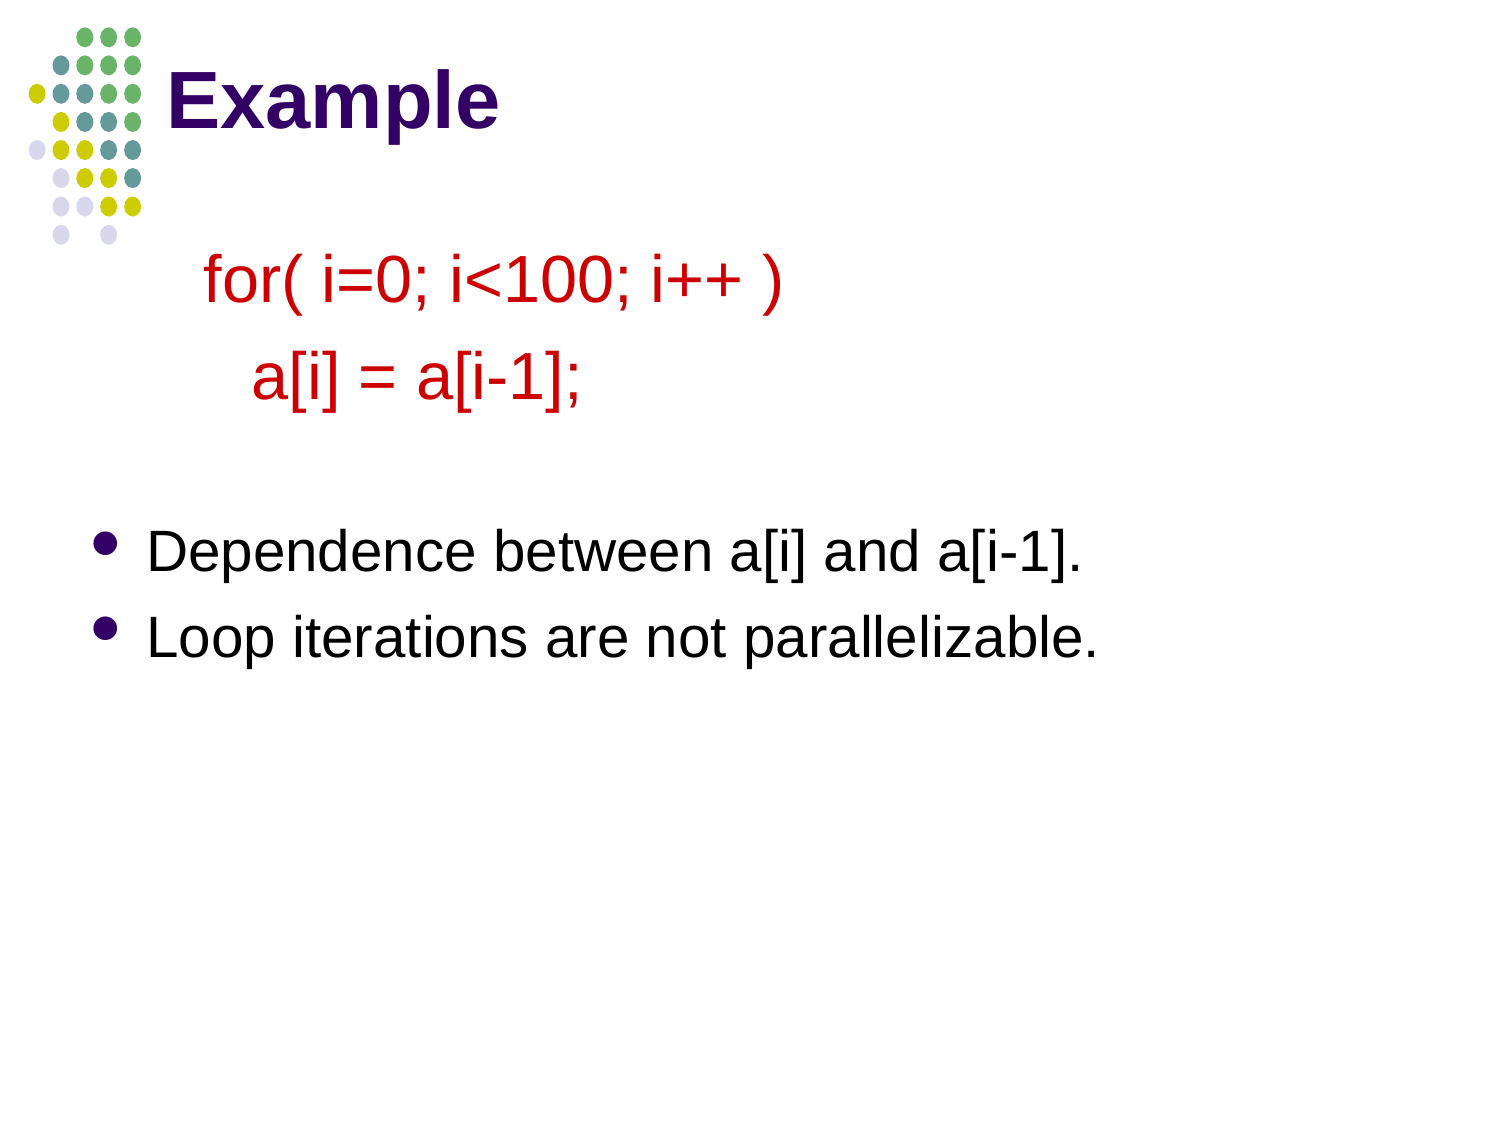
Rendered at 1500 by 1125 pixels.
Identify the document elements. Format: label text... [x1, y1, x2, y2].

list for( i=0; i<100; i++ ) a[i] = a[i-1]; Dependence between a[i] and a[i-1]. Loop iterations are not parallelizable. [75, 228, 1426, 1006]
title Example [151, 40, 1390, 176]
